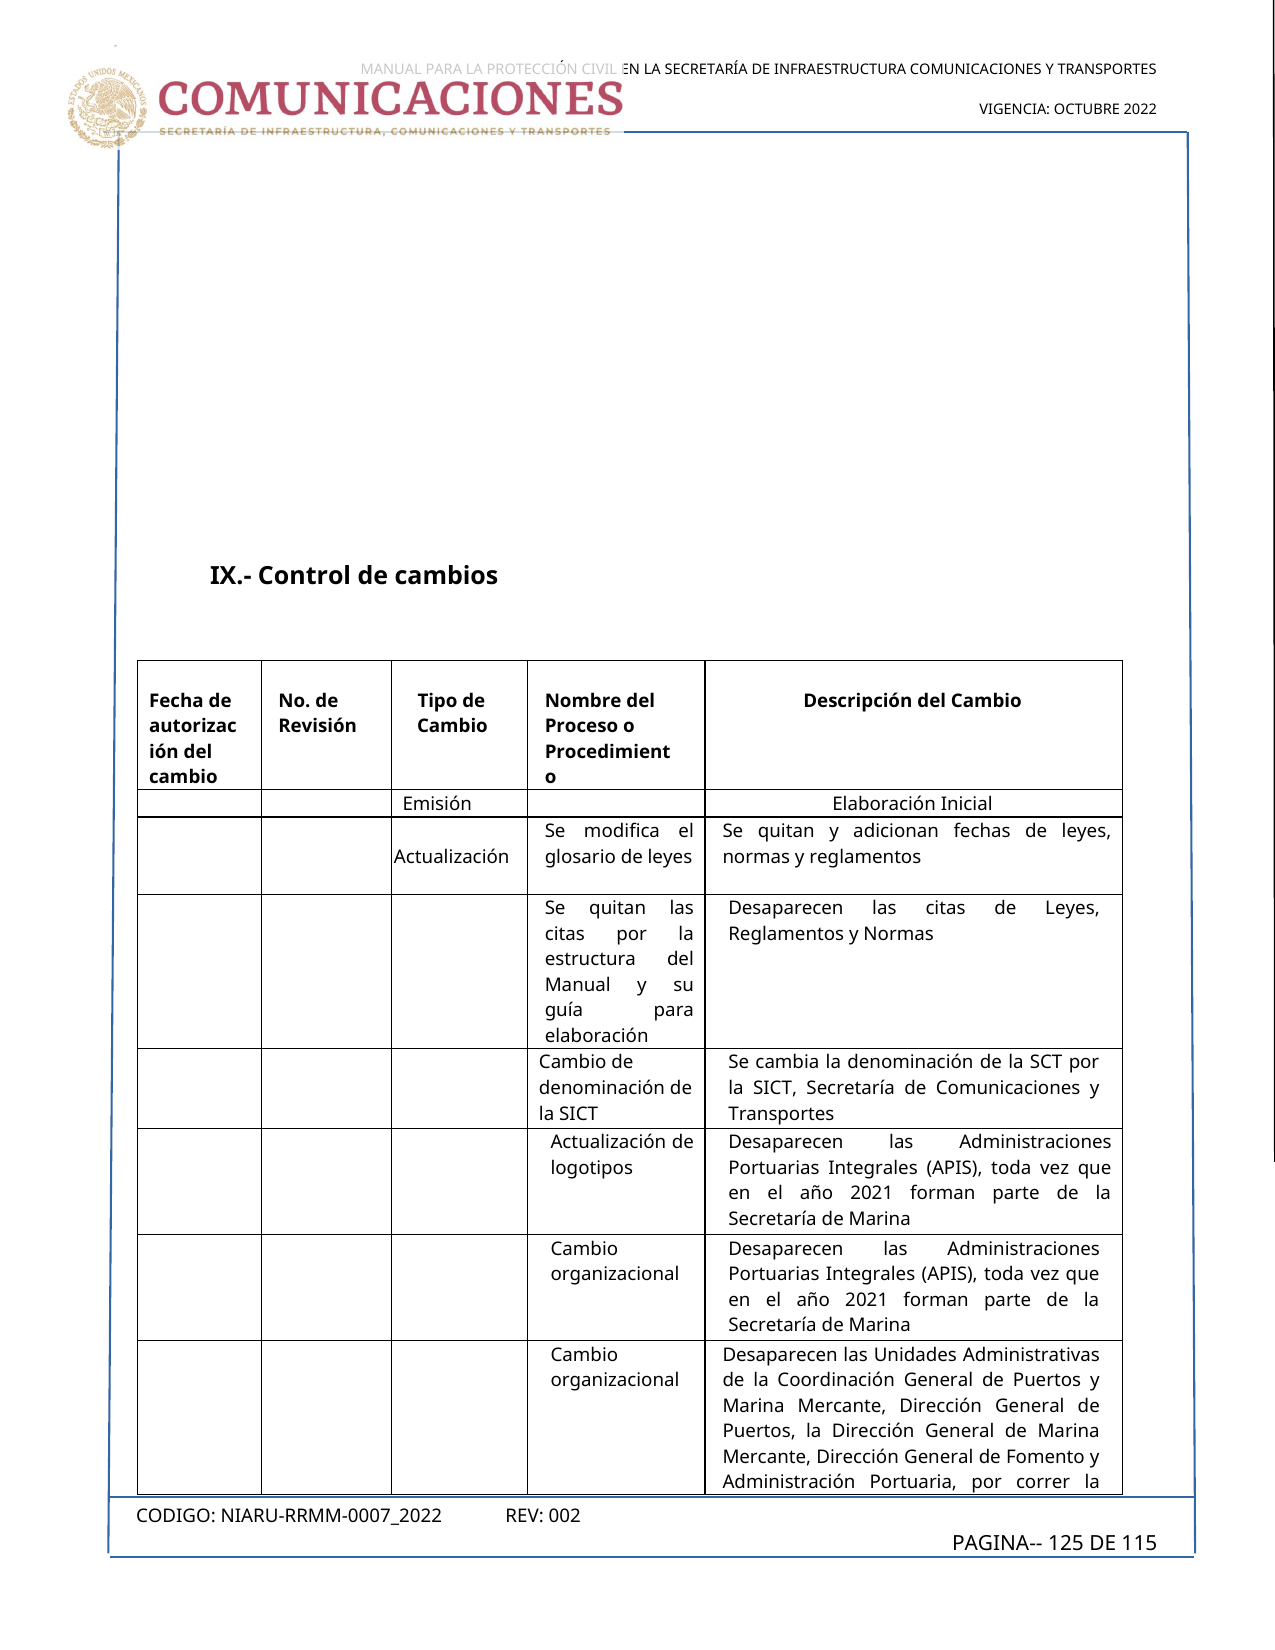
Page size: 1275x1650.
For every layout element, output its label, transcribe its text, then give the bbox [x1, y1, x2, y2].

table_cell Cambio organizacional [528, 1235, 704, 1340]
table_header Descripción del Cambio [706, 661, 1122, 789]
table_cell Cambio de denominación de la SICT [528, 1049, 704, 1128]
table_cell [262, 818, 391, 894]
table_cell [138, 1235, 261, 1340]
table_cell [262, 1235, 391, 1340]
table_cell [138, 1341, 261, 1494]
table_header Tipo de Cambio [392, 661, 527, 789]
table_cell Se quitan las citas por la estructura del Manual y su guía para elaboración [528, 895, 704, 1048]
table_cell [138, 1129, 261, 1234]
table_cell Desaparecen las Administraciones Portuarias Integrales (APIS), toda vez que en el año 2021 forman parte de la Secretaría de Marina [706, 1129, 1122, 1234]
table_cell [138, 818, 261, 894]
table_cell [262, 1049, 391, 1128]
table_cell [138, 895, 261, 1048]
table_cell [262, 790, 391, 816]
table_header No. de Revisión [262, 661, 391, 789]
table_cell Desaparecen las Administraciones Portuarias Integrales (APIS), toda vez que en el año 2021 forman parte de la Secretaría de Marina [706, 1235, 1122, 1340]
table_header Fecha de autorización del cambio [138, 661, 261, 789]
table_cell Emisión [392, 790, 527, 816]
table_cell Desaparecen las citas de Leyes, Reglamentos y Normas [706, 895, 1122, 1048]
table_cell Se quitan y adicionan fechas de leyes, normas y reglamentos [706, 818, 1122, 894]
subtitle IX.- Control de cambios [136, 558, 1157, 592]
table_cell Elaboración Inicial [706, 790, 1122, 816]
table_cell [392, 1129, 527, 1234]
table_cell [392, 895, 527, 1048]
table_cell Actualización de logotipos [528, 1129, 704, 1234]
table_cell [392, 1341, 527, 1494]
table_cell [262, 1341, 391, 1494]
table_cell [262, 895, 391, 1048]
table_cell Desaparecen las Unidades Administrativas de la Coordinación General de Puertos y Marina Mercante, Dirección General de Puertos, la Dirección General de Marina Mercante, Dirección General de Fomento y Administración Portuaria, por correr la [706, 1341, 1122, 1494]
table_cell Actualización [392, 818, 527, 894]
table_cell Se modifica el glosario de leyes [528, 818, 704, 894]
table_cell [392, 1049, 527, 1128]
table_cell [138, 790, 261, 816]
table_cell Cambio organizacional [528, 1341, 704, 1494]
table_header Nombre del Proceso o Procedimiento [528, 661, 704, 789]
table_cell [392, 1235, 527, 1340]
table_cell [262, 1129, 391, 1234]
table_cell [138, 1049, 261, 1128]
table_cell Se cambia la denominación de la SCT por la SICT, Secretaría de Comunicaciones y Transportes [706, 1049, 1122, 1128]
table_cell [528, 790, 704, 816]
